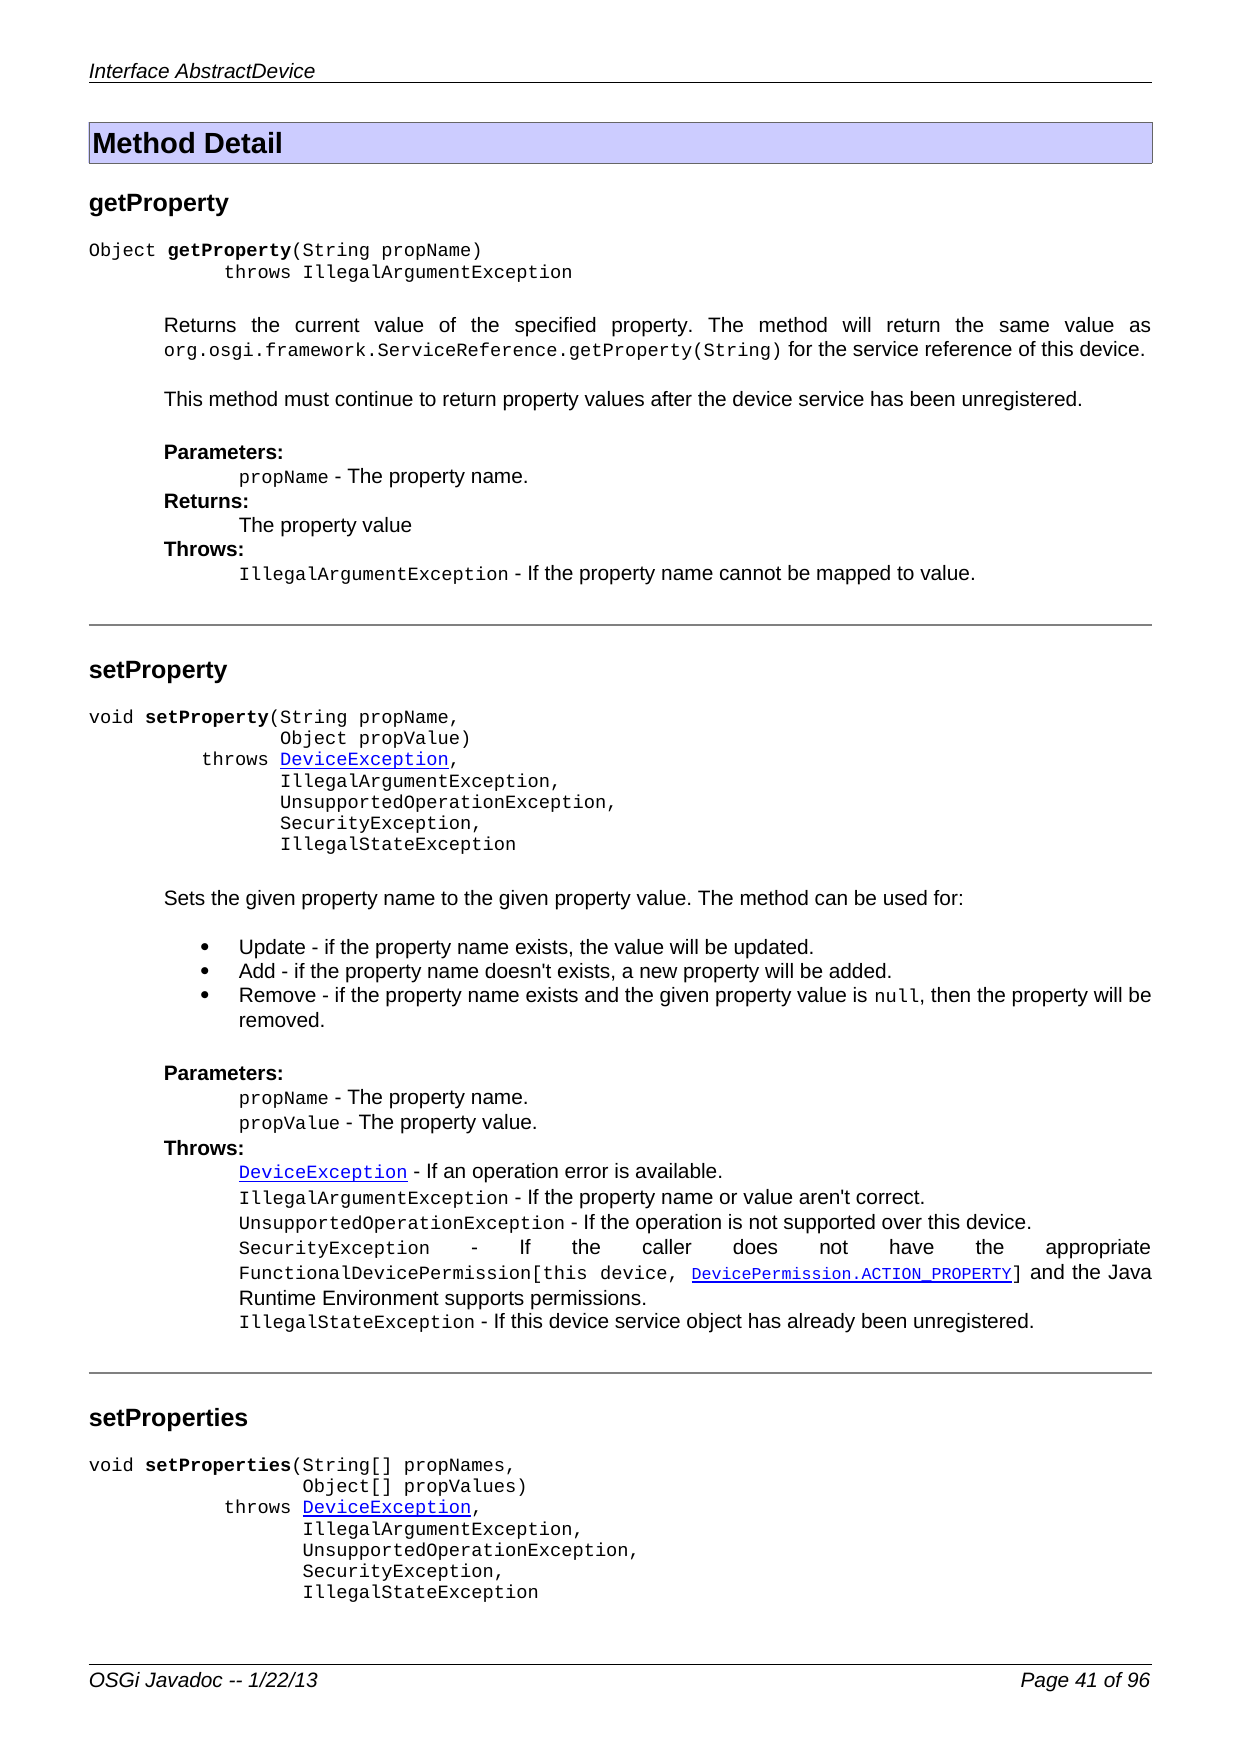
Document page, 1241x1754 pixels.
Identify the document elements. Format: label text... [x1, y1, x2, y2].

list Update - if the property name exists, the value will be updated. [201, 934, 1152, 958]
text Object getProperty(String propName) throws IllegalArgumentException [88, 241, 1152, 284]
subtitle Method Detail [90, 123, 1152, 163]
text Parameters: [163, 1061, 1152, 1085]
subtitle setProperty [88, 655, 1152, 683]
text IllegalArgumentException - If the property name or value aren't correct. [238, 1184, 1152, 1210]
text void setProperties(String[] propNames, Object[] propValues) throws DeviceException, IllegalArgumentException, UnsupportedOperationException, SecurityException, IllegalStateException [88, 1456, 1152, 1604]
text Sets the given property name to the given property value. The method can be used for: [163, 886, 1152, 909]
text IllegalArgumentException - If the property name cannot be mapped to value. [238, 561, 1152, 586]
text Throws: [163, 1135, 1152, 1159]
text Throws: [163, 537, 1152, 561]
list Remove - if the property name exists and the given property value is null, then the property will be removed. [201, 983, 1152, 1032]
text Returns the current value of the specified property. The method will return the same value as org.osgi.framework.ServiceReference.getProperty(String) for the service reference of this device. [163, 313, 1152, 362]
text void setProperty(String propName, Object propValue) throws DeviceException, IllegalArgumentException, UnsupportedOperationException, SecurityException, IllegalStateException [88, 708, 1152, 856]
text DeviceException - If an operation error is available. [238, 1159, 1152, 1184]
subtitle getProperty [88, 188, 1152, 217]
text This method must continue to return property values after the device service has been unregistered. [163, 387, 1152, 411]
text The property value [238, 513, 1152, 537]
text SecurityException - If the caller does not have the appropriate FunctionalDevicePermission[this device, DevicePermission.ACTION_PROPERTY] and the Java Runtime Environment supports permissions. [238, 1235, 1152, 1309]
subtitle setProperties [88, 1403, 1152, 1431]
text propValue - The property value. [238, 1110, 1152, 1135]
text IllegalStateException - If this device service object has already been unregistered. [238, 1309, 1152, 1334]
text Parameters: [163, 440, 1152, 464]
text Returns: [163, 489, 1152, 513]
text propName - The property name. [238, 464, 1152, 489]
text propName - The property name. [238, 1085, 1152, 1110]
text UnsupportedOperationException - If the operation is not supported over this device. [238, 1210, 1152, 1235]
list Add - if the property name doesn't exists, a new property will be added. [201, 958, 1152, 983]
